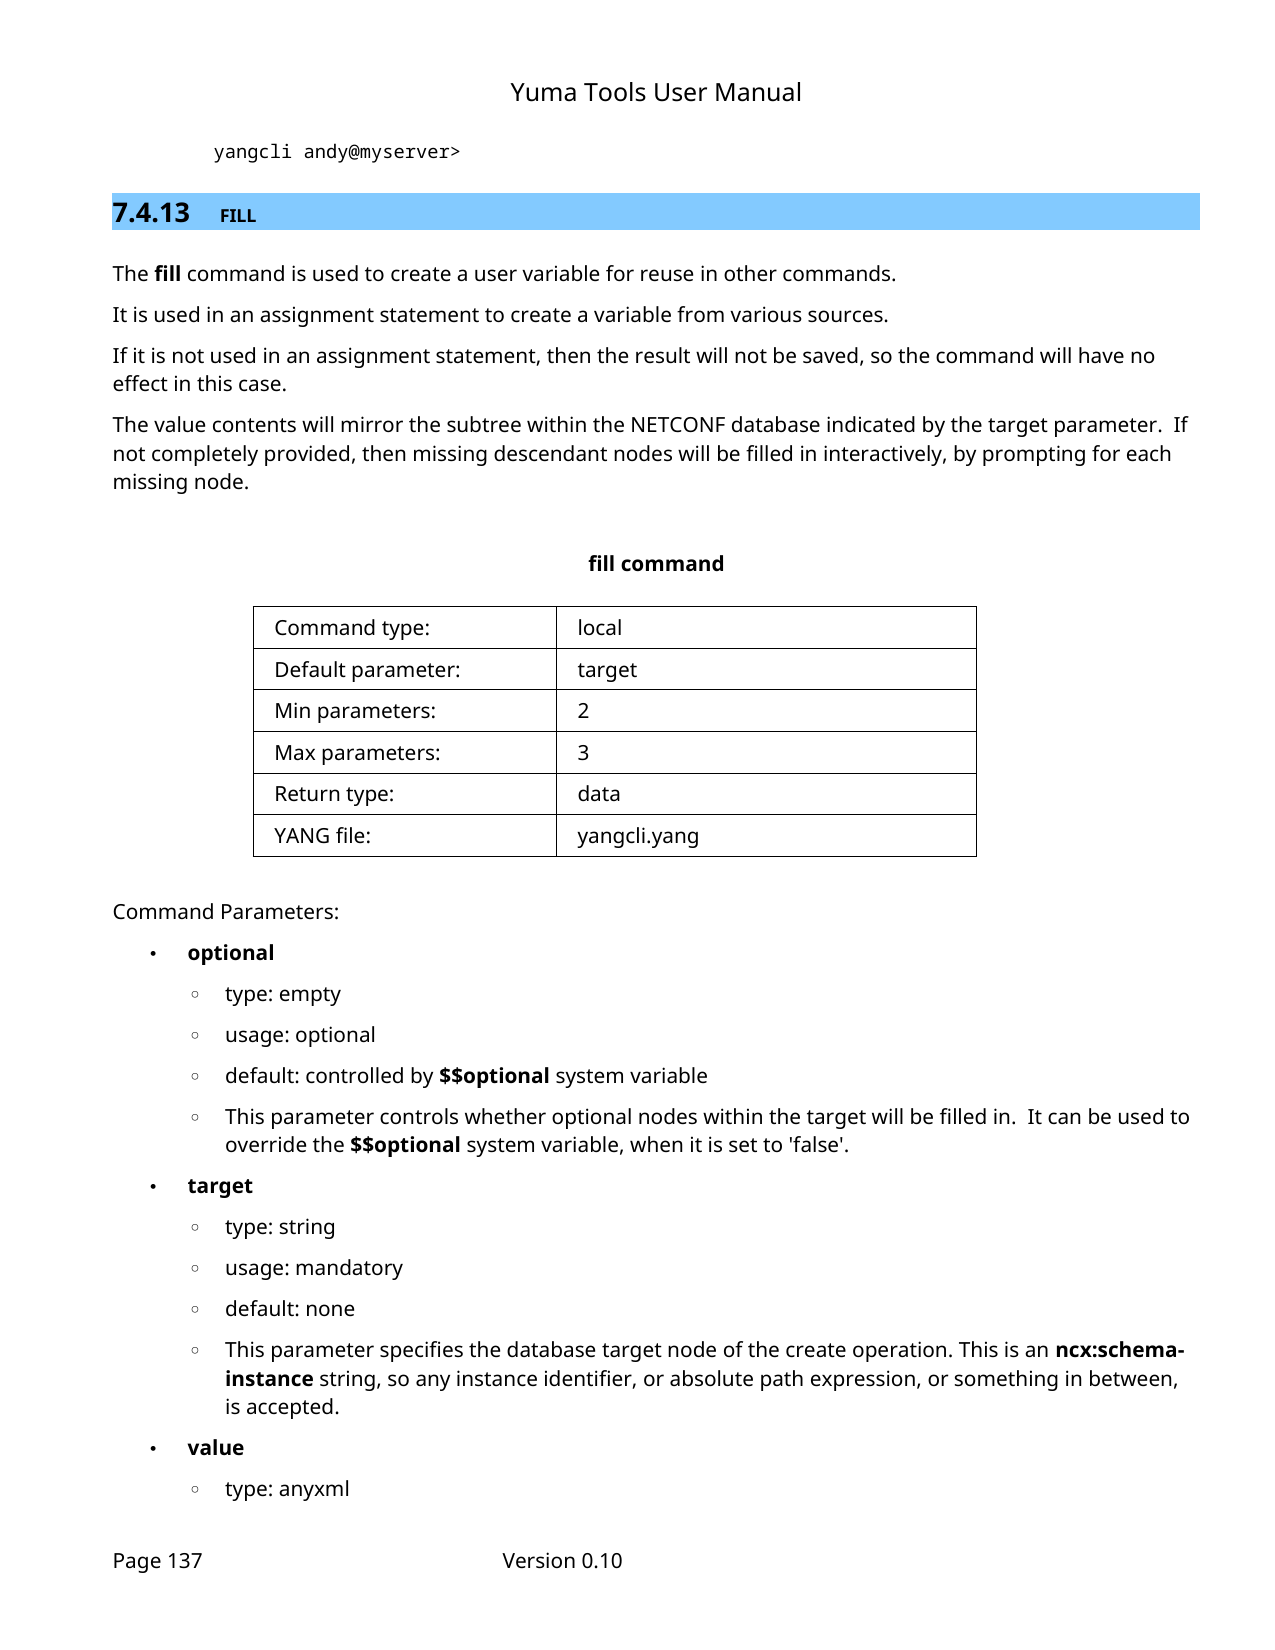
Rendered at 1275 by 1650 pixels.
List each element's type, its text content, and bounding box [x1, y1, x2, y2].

table_cell Default parameter: [254, 649, 556, 689]
table_cell YANG file: [254, 815, 556, 856]
list type: anyxml [187, 1474, 1200, 1502]
table_cell target [557, 649, 976, 689]
list value [150, 1433, 1200, 1462]
table_header Command type: [254, 607, 556, 648]
table_cell data [557, 774, 976, 814]
list target [150, 1172, 1200, 1200]
list default: none [187, 1294, 1200, 1323]
subtitle fill [112, 193, 1200, 230]
text It is used in an assignment statement to create a variable from various sources. [112, 300, 1200, 329]
text The value contents will mirror the subtree within the NETCONF database indicated by the target parameter. If not completely provided, then missing descendant nodes will be filled in interactively, by prompting for each missing node. [112, 411, 1200, 496]
list This parameter specifies the database target node of the create operation. This is an ncx:schema-instance string, so any instance identifier, or absolute path expression, or something in between, is accepted. [187, 1335, 1200, 1421]
table_cell Return type: [254, 774, 556, 814]
table_cell 3 [557, 732, 976, 772]
list optional [150, 938, 1200, 967]
text Command Parameters: [112, 897, 1200, 926]
list default: controlled by $$optional system variable [187, 1061, 1200, 1090]
list type: empty [187, 979, 1200, 1008]
list type: string [187, 1212, 1200, 1241]
list usage: mandatory [187, 1253, 1200, 1282]
table_cell yangcli.yang [557, 815, 976, 856]
table_cell 2 [557, 690, 976, 731]
table_header local [557, 607, 976, 648]
text yangcli andy@myserver> [139, 138, 1200, 164]
subtitle fill command [127, 549, 1185, 578]
text If it is not used in an assignment statement, then the result will not be saved, so the command will have no effect in this case. [112, 341, 1200, 398]
list This parameter controls whether optional nodes within the target will be filled in. It can be used to override the $$optional system variable, when it is set to 'false'. [187, 1102, 1200, 1159]
list usage: optional [187, 1020, 1200, 1049]
table_cell Max parameters: [254, 732, 556, 772]
table_cell Min parameters: [254, 690, 556, 731]
text The fill command is used to create a user variable for reuse in other commands. [112, 259, 1200, 288]
